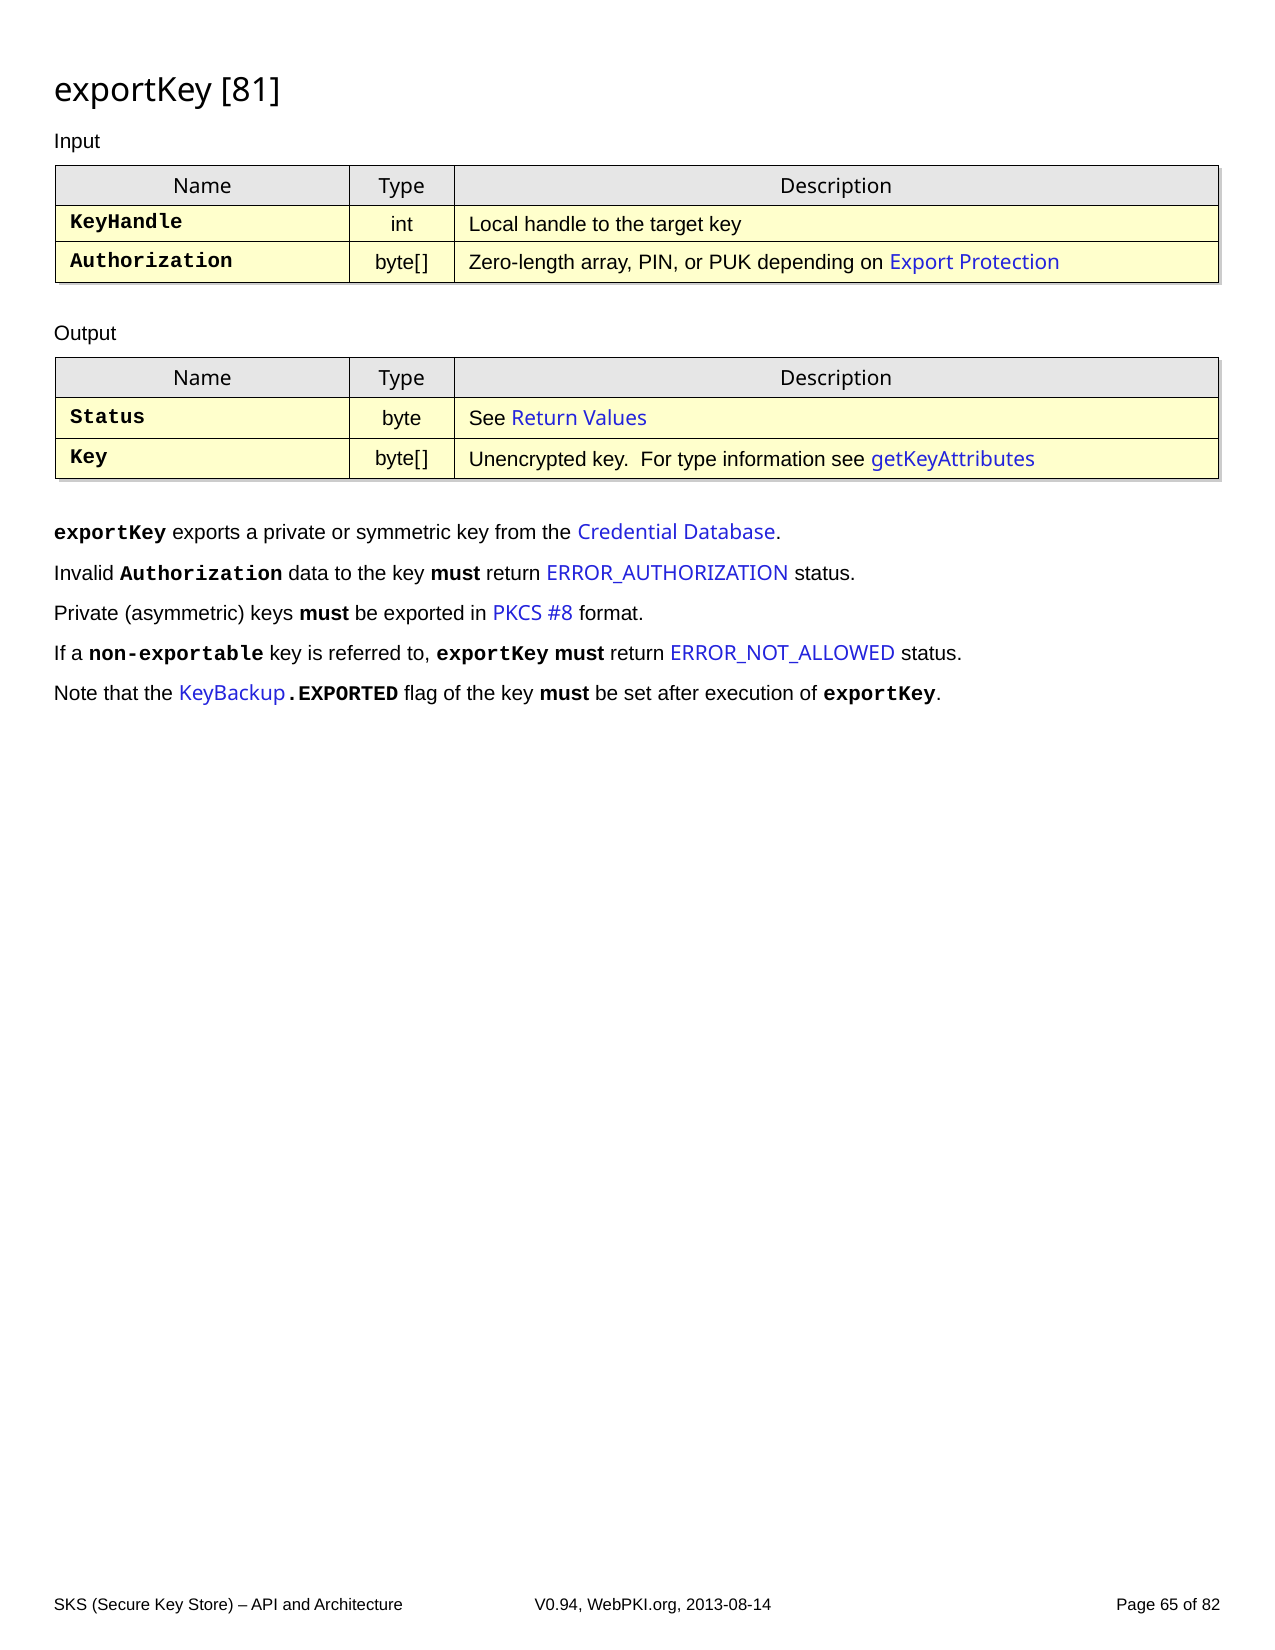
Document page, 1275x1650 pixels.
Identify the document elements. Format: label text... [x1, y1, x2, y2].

table_header Type [350, 166, 454, 205]
table_cell Authorization [56, 242, 349, 282]
table_cell byte⁮[ ] [350, 439, 454, 478]
table_cell Local handle to the target key [455, 206, 1218, 241]
subtitle exportKey [81] [54, 66, 1221, 111]
table_cell byte [350, 398, 454, 438]
table_header Type [350, 358, 454, 397]
table_cell int [350, 206, 454, 241]
table_header Description [455, 358, 1218, 397]
table_cell See Return Values [455, 398, 1218, 438]
table_header Name [56, 358, 349, 397]
table_cell KeyHandle [56, 206, 349, 241]
text If a non-exportable key is referred to, exportKey must return ERROR_NOT_ALLOWED status. [54, 638, 1221, 667]
text Note that the KeyBackup.EXPORTED flag of the key must be set after execution of exportKey. [54, 678, 1221, 707]
table_header Description [455, 166, 1218, 205]
text Input [54, 129, 1221, 153]
table_header Name [56, 166, 349, 205]
text Output [54, 321, 1221, 345]
text exportKey exports a private or symmetric key from the Credential Database. [54, 517, 1221, 546]
table_cell byte⁮[ ] [350, 242, 454, 282]
table_cell Zero-length array, PIN, or PUK depending on Export Protection [455, 242, 1218, 282]
table_cell Unencrypted key. For type information see getKeyAttributes [455, 439, 1218, 478]
text Private (asymmetric) keys must be exported in PKCS #8 format. [54, 598, 1221, 626]
table_cell Status [56, 398, 349, 438]
text Invalid Authorization data to the key must return ERROR_AUTHORIZATION status. [54, 558, 1221, 586]
table_cell Key [56, 439, 349, 478]
